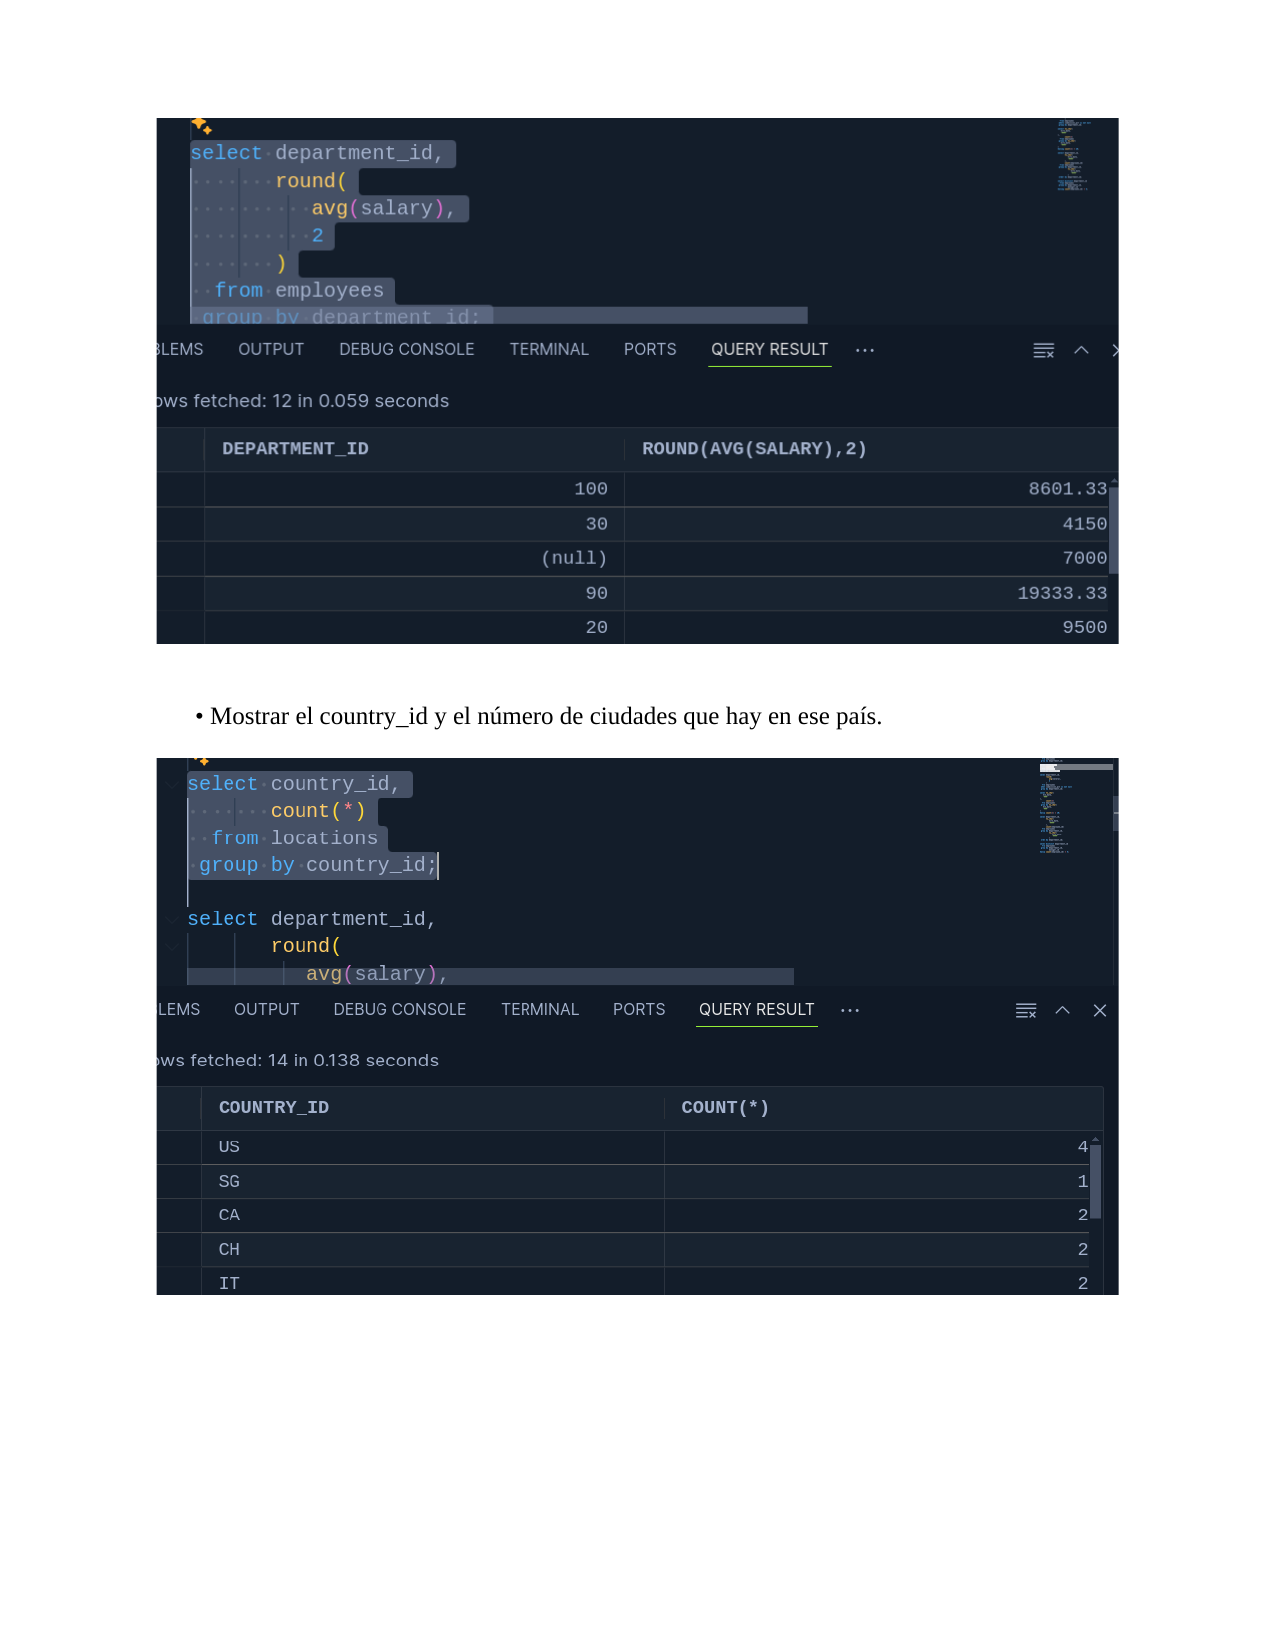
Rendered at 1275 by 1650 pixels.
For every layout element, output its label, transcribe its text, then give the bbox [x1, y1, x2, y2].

text • Mostrar el country_id y el número de ciudades que hay en ese país. [195, 701, 1157, 730]
picture [156, 118, 1119, 644]
picture [156, 758, 1119, 1295]
